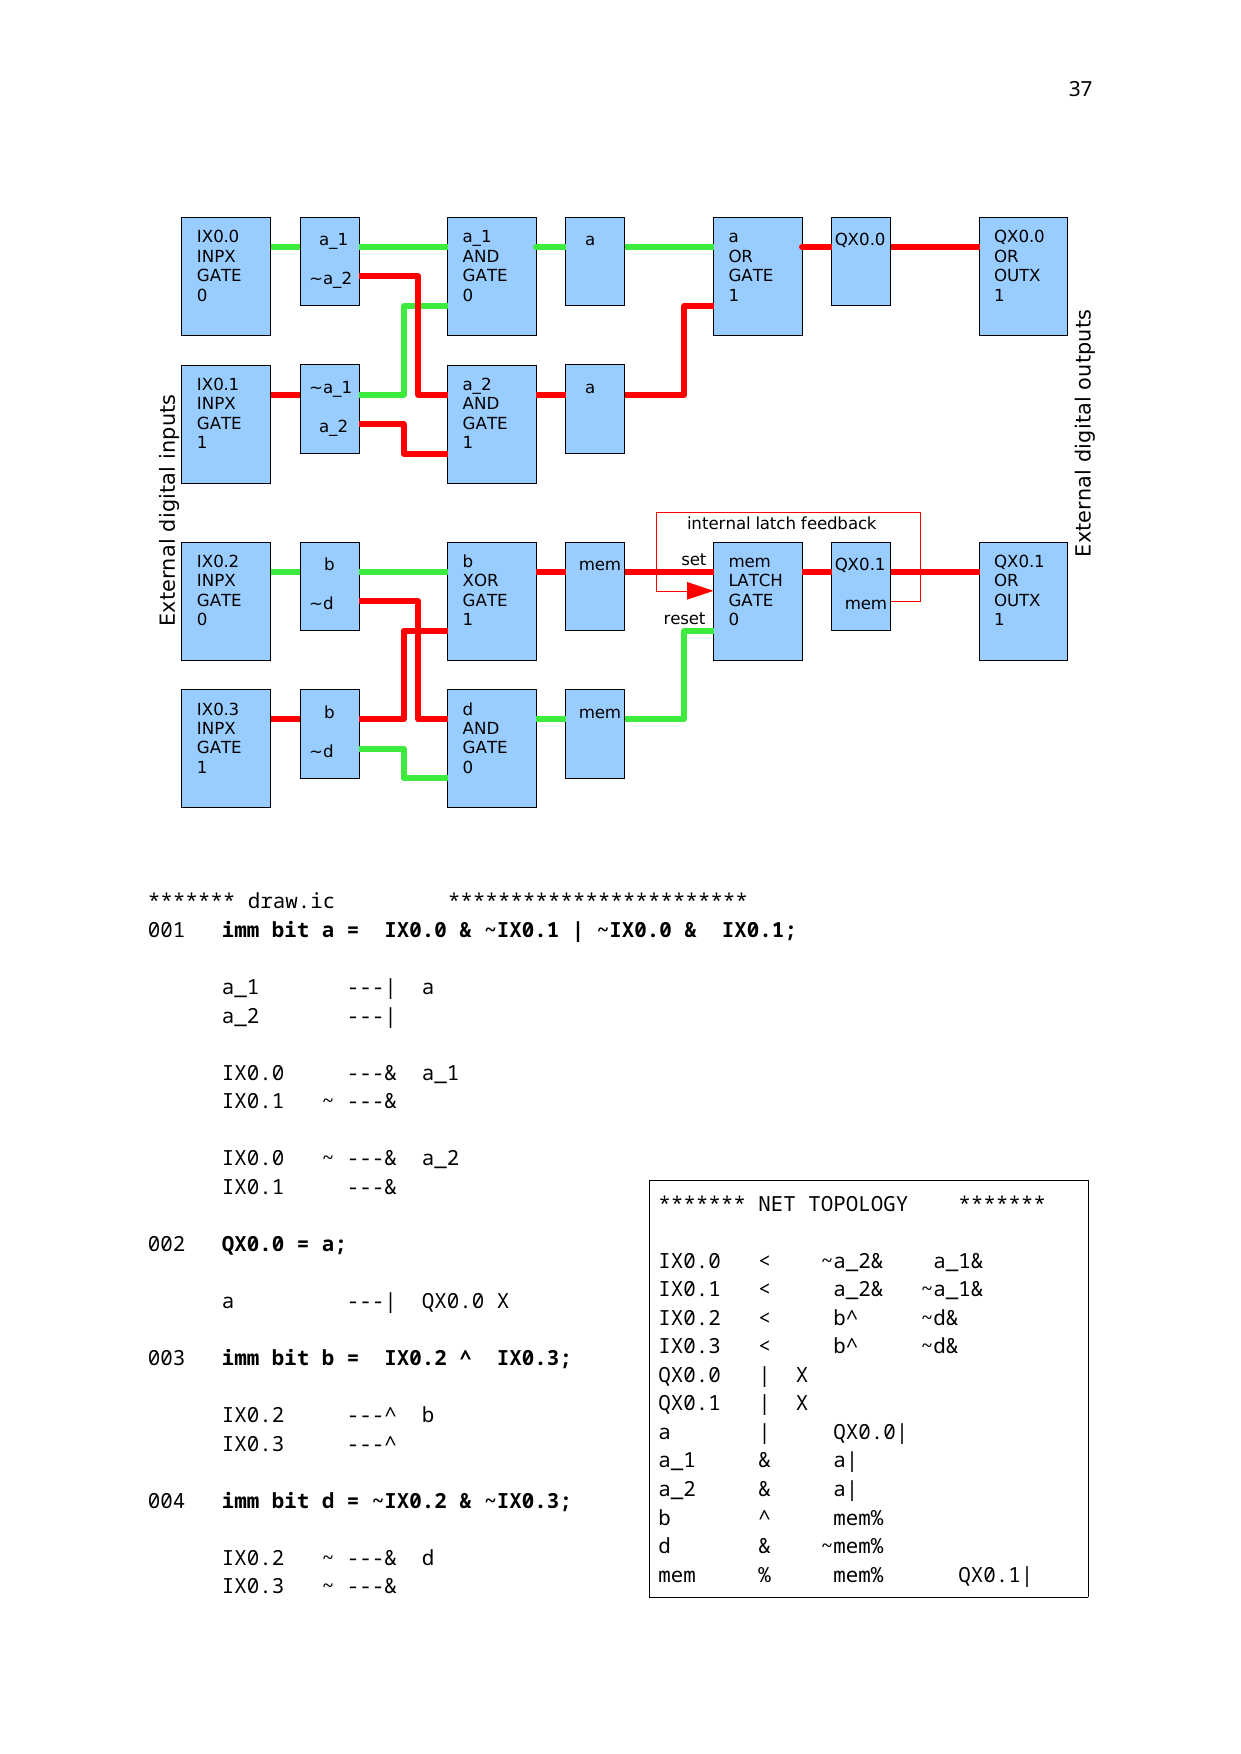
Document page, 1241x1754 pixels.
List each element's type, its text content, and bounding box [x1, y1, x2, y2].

text a_2 & a| [658, 1474, 1079, 1502]
text ******* NET TOPOLOGY ******* [658, 1188, 1079, 1217]
text IX0.0 < ~a_2& a_1& [658, 1246, 1079, 1274]
text b ^ mem% [658, 1502, 1079, 1531]
text 002 QX0.0 = a; [148, 1229, 649, 1257]
text a | QX0.0| [658, 1417, 1079, 1445]
text 004 imm bit d = ~IX0.2 & ~IX0.3; [148, 1486, 649, 1514]
text IX0.1 < a_2& ~a_1& [658, 1274, 1079, 1303]
text IX0.1 ---& [650, 1181, 1088, 1597]
text IX0.2 < b^ ~d& [658, 1303, 1079, 1331]
text IX0.3 < b^ ~d& [658, 1331, 1079, 1360]
text 001 imm bit a = IX0.0 & ~IX0.1 | ~IX0.0 & IX0.1; [148, 915, 1092, 943]
text ******* draw.ic ************************ [148, 886, 1092, 915]
text IX0.2 ~ ---& d [148, 1543, 649, 1571]
text d & ~mem% [658, 1531, 1079, 1559]
text QX0.1 | X [658, 1388, 1079, 1417]
text IX0.1 ---& [148, 1172, 1092, 1200]
text mem % mem% QX0.1| [658, 1559, 1079, 1588]
text IX0.3 ---^ [148, 1429, 649, 1457]
text IX0.1 ~ ---& [148, 1086, 1092, 1115]
text IX0.3 ~ ---& [148, 1571, 1092, 1600]
text a_2 ---| [148, 1001, 1092, 1029]
text QX0.0 | X [658, 1360, 1079, 1388]
text 003 imm bit b = IX0.2 ^ IX0.3; [148, 1343, 649, 1372]
text IX0.0 ---& a_1 [148, 1058, 1092, 1086]
text a_1 ---| a [148, 972, 1092, 1001]
text IX0.2 ---^ b [148, 1400, 649, 1429]
text a_1 & a| [658, 1445, 1079, 1474]
text a ---| QX0.0 X [148, 1286, 649, 1314]
text IX0.0 ~ ---& a_2 [148, 1143, 1092, 1172]
